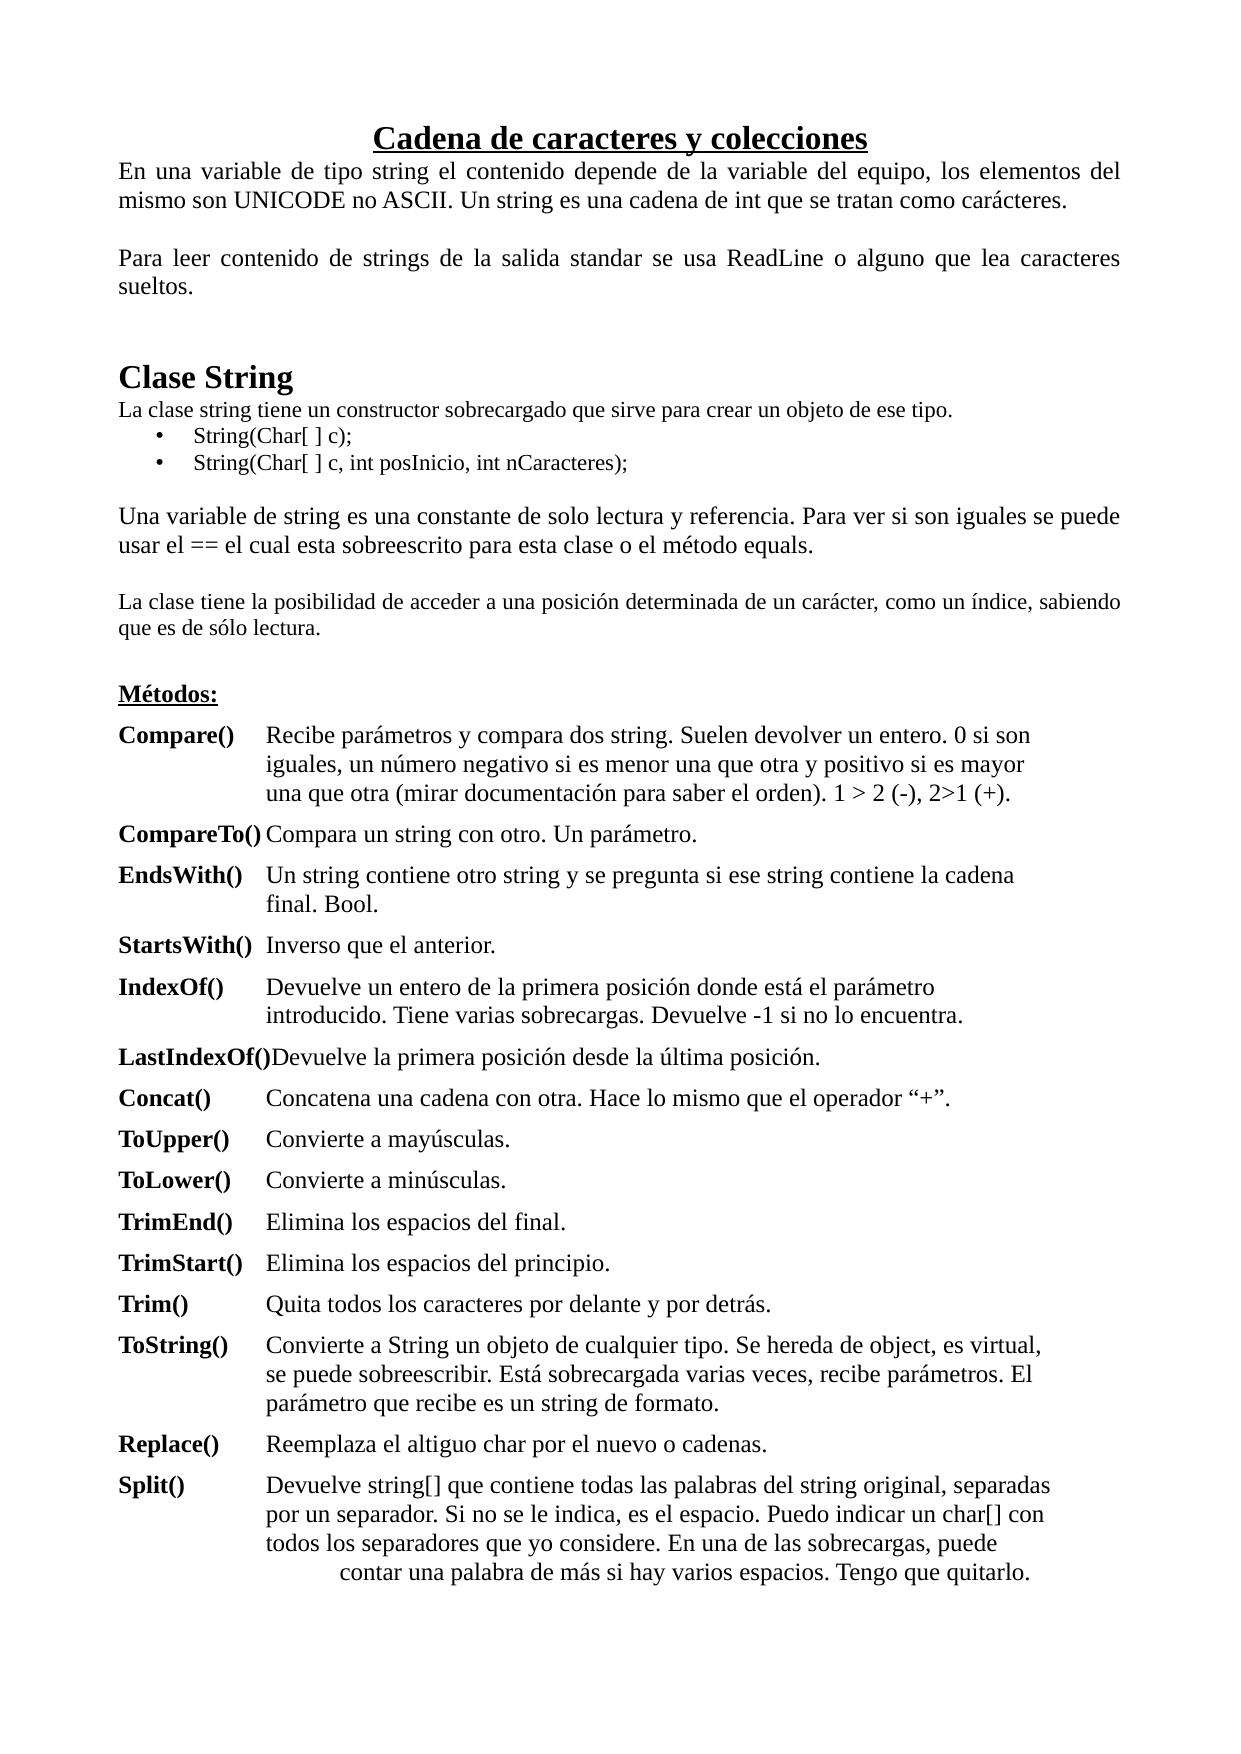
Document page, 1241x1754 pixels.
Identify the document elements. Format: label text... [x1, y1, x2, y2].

text StartsWith() Inverso que el anterior. [118, 931, 1122, 959]
text LastIndexOf()Devuelve la primera posición desde la última posición. [118, 1042, 1122, 1071]
text La clase tiene la posibilidad de acceder a una posición determinada de un carácter, como un índice, sabiendo que es de sólo lectura. [118, 588, 1122, 640]
text En una variable de tipo string el contenido depende de la variable del equipo, los elementos del mismo son UNICODE no ASCII. Un string es una cadena de int que se tratan como carácteres. [118, 156, 1122, 214]
text EndsWith() Un string contiene otro string y se pregunta si ese string contiene la cadena final. Bool. [118, 861, 1122, 918]
list String(Char[ ] c, int posInicio, int nCaracteres); [156, 449, 1122, 475]
text Métodos: [118, 679, 1122, 708]
text Una variable de string es una constante de solo lectura y referencia. Para ver si son iguales se puede usar el == el cual esta sobreescrito para esta clase o el método equals. [118, 501, 1122, 559]
text Split() Devuelve string[] que contiene todas las palabras del string original, separadas por un separador. Si no se le indica, es el espacio. Puedo indicar un char[] con todos los separadores que yo considere. En una de las sobrecargas, puede contar una palabra de más si hay varios espacios. Tengo que quitarlo. [118, 1471, 1122, 1586]
text TrimEnd() Elimina los espacios del final. [118, 1207, 1122, 1236]
text ToUpper() Convierte a mayúsculas. [118, 1124, 1122, 1153]
text Replace() Reemplaza el altiguo char por el nuevo o cadenas. [118, 1429, 1122, 1458]
list String(Char[ ] c); [156, 422, 1122, 449]
text TrimStart() Elimina los espacios del principio. [118, 1248, 1122, 1277]
text La clase string tiene un constructor sobrecargado que sirve para crear un objeto de ese tipo. [118, 396, 1122, 422]
text CompareTo() Compara un string con otro. Un parámetro. [118, 819, 1122, 848]
text ToString() Convierte a String un objeto de cualquier tipo. Se hereda de object, es virtual, se puede sobreescribir. Está sobrecargada varias veces, recibe parámetros. El parámetro que recibe es un string de formato. [118, 1331, 1122, 1417]
text Para leer contenido de strings de la salida standar se usa ReadLine o alguno que lea caracteres sueltos. [118, 243, 1122, 300]
text Cadena de caracteres y colecciones [118, 118, 1122, 156]
text Compare() Recibe parámetros y compara dos string. Suelen devolver un entero. 0 si son iguales, un número negativo si es menor una que otra y positivo si es mayor una que otra (mirar documentación para saber el orden). 1 > 2 (-), 2>1 (+). [118, 721, 1122, 807]
text IndexOf() Devuelve un entero de la primera posición donde está el parámetro introducido. Tiene varias sobrecargas. Devuelve -1 si no lo encuentra. [118, 972, 1122, 1029]
text Trim() Quita todos los caracteres por delante y por detrás. [118, 1289, 1122, 1318]
text Concat() Concatena una cadena con otra. Hace lo mismo que el operador “+”. [118, 1083, 1122, 1112]
text ToLower() Convierte a minúsculas. [118, 1166, 1122, 1194]
text Clase String [118, 358, 1122, 396]
